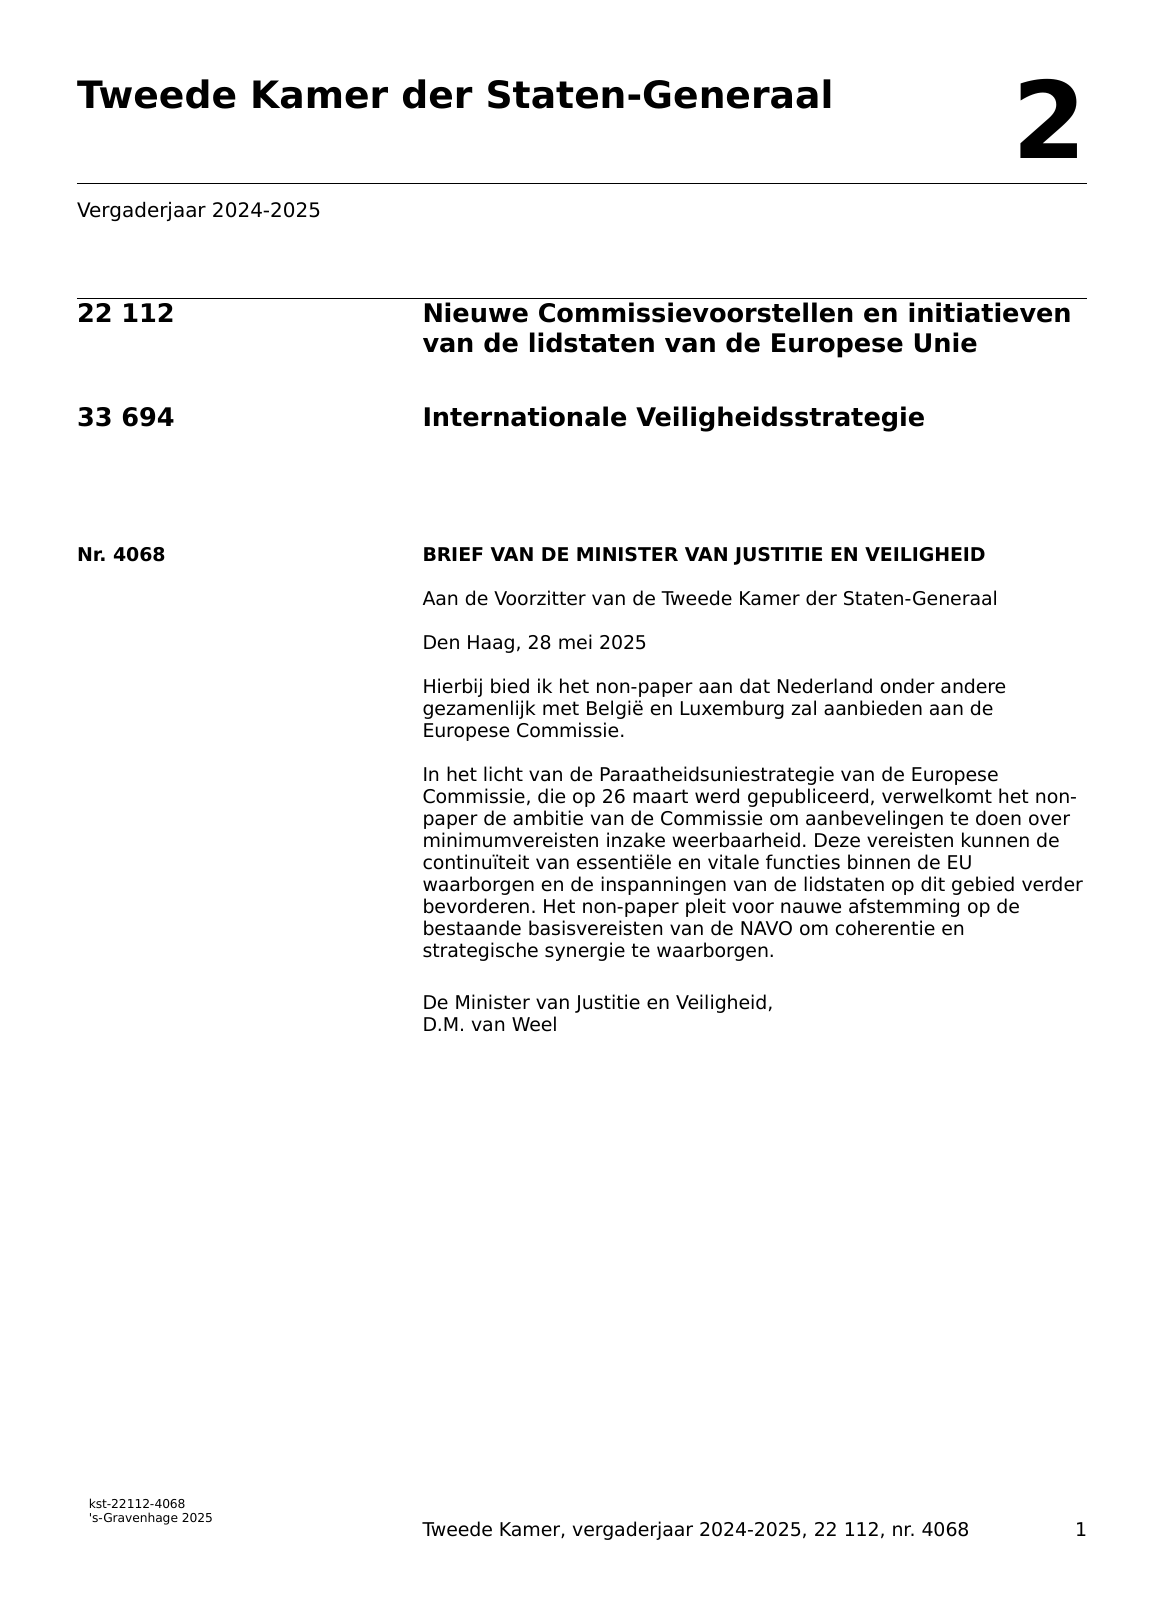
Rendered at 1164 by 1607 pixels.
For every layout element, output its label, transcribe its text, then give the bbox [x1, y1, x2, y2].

table_cell Vergaderjaar 2024-2025 [77, 184, 1087, 298]
text In het licht van de Paraatheidsuniestrategie van de Europese Commissie, die op 26 maart werd gepubliceerd, verwelkomt het non-paper de ambitie van de Commissie om aanbevelingen te doen over minimumvereisten inzake weerbaarheid. Deze vereisten kunnen de continuïteit van essentiële en vitale functies binnen de EU waarborgen en de inspanningen van de lidstaten op dit gebied verder bevorderen. Het non-paper pleit voor nauwe afstemming op de bestaande basisvereisten van de NAVO om coherentie en strategische synergie te waarborgen. [422, 764, 1087, 962]
table_header Tweede Kamer der Staten-Generaal [77, 59, 886, 183]
text Den Haag, 28 mei 2025 [422, 632, 1087, 654]
subtitle 22 112 Nieuwe Commissievoorstellen en initiatieven van de lidstaten van de Europese Unie [77, 299, 1087, 358]
subtitle 33 694 Internationale Veiligheidsstrategie [77, 403, 1087, 432]
text kst-22112-4068 [88, 1497, 323, 1511]
subtitle Nr. 4068 BRIEF VAN DE MINISTER VAN JUSTITIE EN VEILIGHEID [77, 543, 1087, 565]
text Hierbij bied ik het non-paper aan dat Nederland onder andere gezamenlijk met België en Luxemburg zal aanbieden aan de Europese Commissie. [422, 676, 1087, 742]
text 's-Gravenhage 2025 [88, 1511, 323, 1525]
table_header 2 [886, 59, 1087, 183]
text Aan de Voorzitter van de Tweede Kamer der Staten-Generaal [422, 588, 1087, 609]
text De Minister van Justitie en Veiligheid, D.M. van Weel [422, 992, 1087, 1036]
